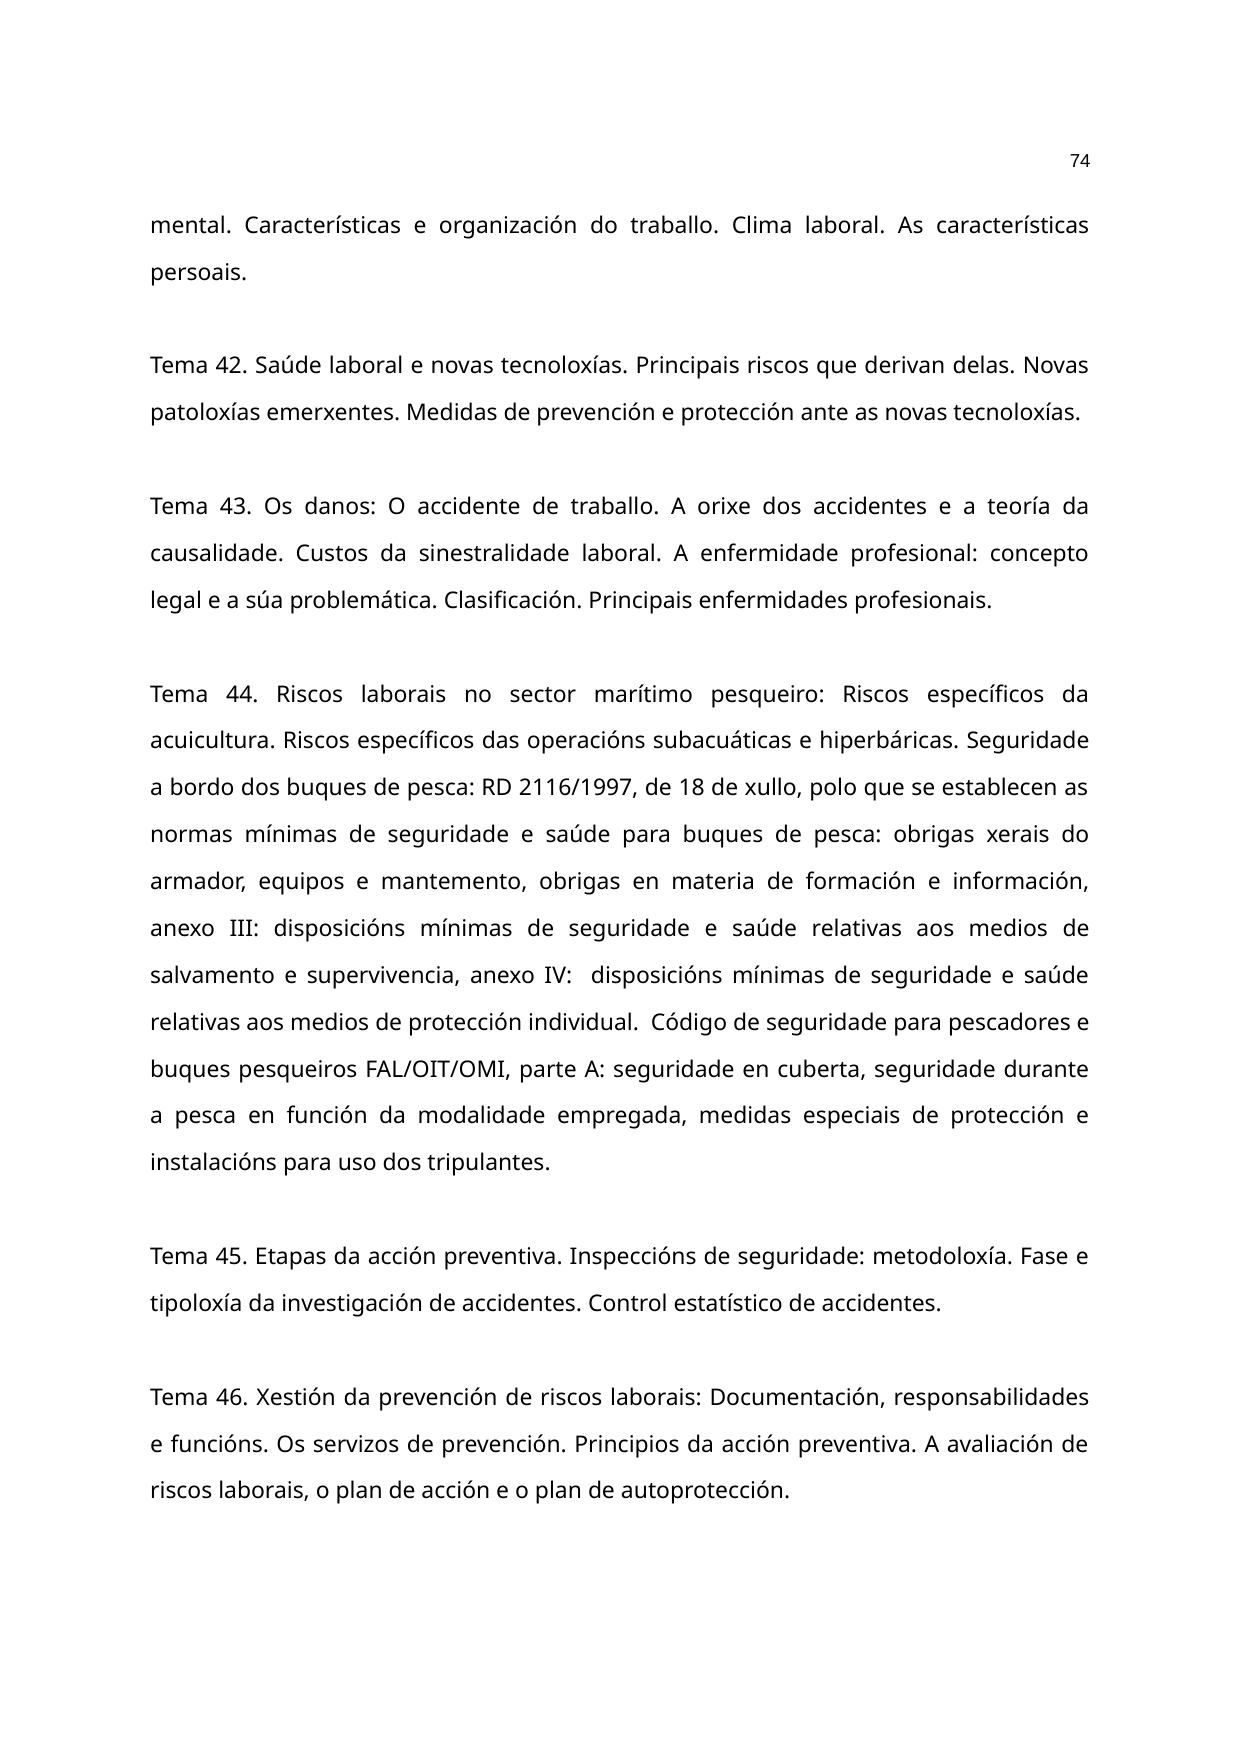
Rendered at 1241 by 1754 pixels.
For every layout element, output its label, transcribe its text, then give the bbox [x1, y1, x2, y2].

text Tema 44. Riscos laborais no sector marítimo pesqueiro: Riscos específicos da acuicultura. Riscos específicos das operacións subacuáticas e hiperbáricas. Seguridade a bordo dos buques de pesca: RD 2116/1997, de 18 de xullo, polo que se establecen as normas mínimas de seguridade e saúde para buques de pesca: obrigas xerais do armador, equipos e mantemento, obrigas en materia de formación e información, anexo III: disposicións mínimas de seguridade e saúde relativas aos medios de salvamento e supervivencia, anexo IV: disposicións mínimas de seguridade e saúde relativas aos medios de protección individual. Código de seguridade para pescadores e buques pesqueiros FAL/OIT/OMI, parte A: seguridade en cuberta, seguridade durante a pesca en función da modalidade empregada, medidas especiais de protección e instalacións para uso dos tripulantes. [150, 678, 1090, 1178]
text Tema 43. Os danos: O accidente de traballo. A orixe dos accidentes e a teoría da causalidade. Custos da sinestralidade laboral. A enfermidade profesional: concepto legal e a súa problemática. Clasificación. Principais enfermidades profesionais. [150, 490, 1090, 615]
text Tema 46. Xestión da prevención de riscos laborais: Documentación, responsabilidades e funcións. Os servizos de prevención. Principios da acción preventiva. A avaliación de riscos laborais, o plan de acción e o plan de autoprotección. [150, 1381, 1090, 1506]
text Tema 45. Etapas da acción preventiva. Inspeccións de seguridade: metodoloxía. Fase e tipoloxía da investigación de accidentes. Control estatístico de accidentes. [150, 1240, 1090, 1318]
text Tema 42. Saúde laboral e novas tecnoloxías. Principais riscos que derivan delas. Novas patoloxías emerxentes. Medidas de prevención e protección ante as novas tecnoloxías. [150, 349, 1090, 428]
text mental. Características e organización do traballo. Clima laboral. As características persoais. [150, 209, 1090, 287]
